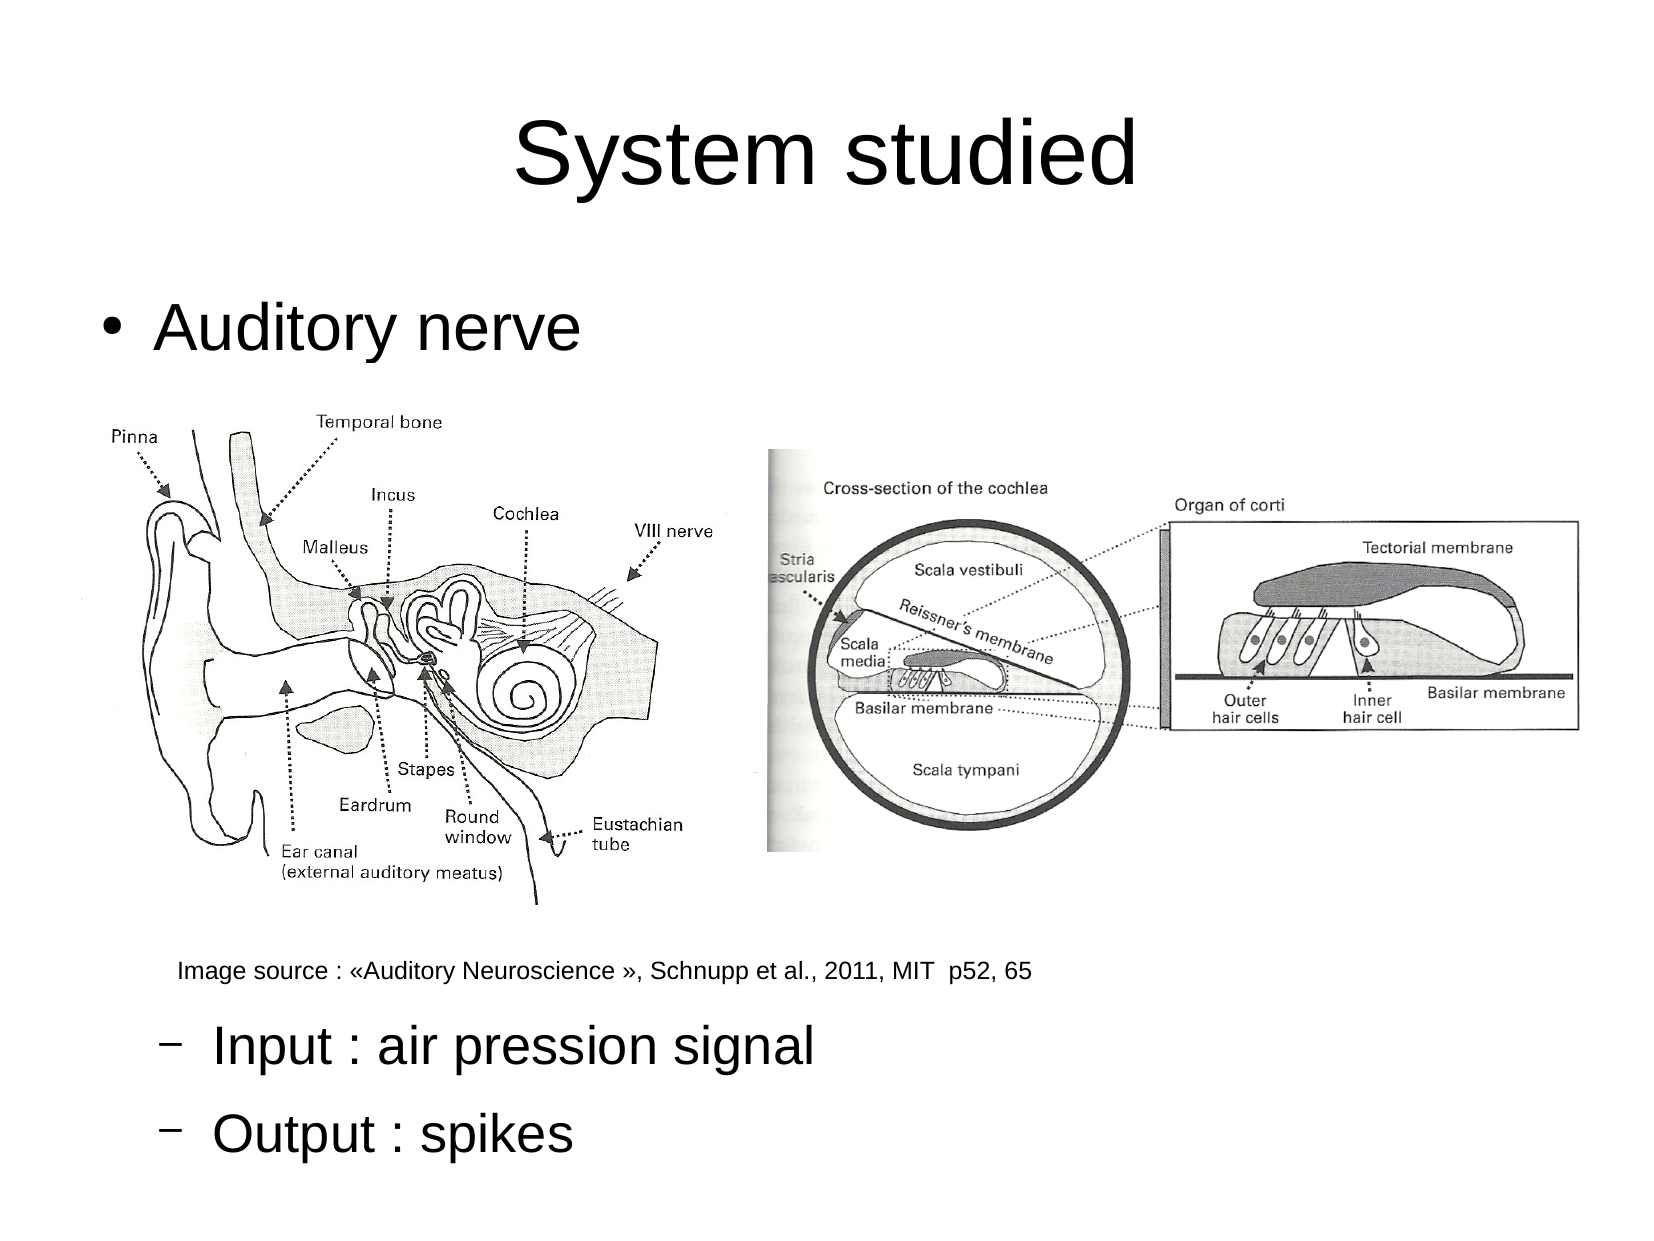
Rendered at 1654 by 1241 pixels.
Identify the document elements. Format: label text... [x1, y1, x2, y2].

picture [70, 363, 1630, 922]
list Image source : «Auditory Neuroscience », Schnupp et al., 2011, MIT p52, 65 [106, 956, 1290, 993]
list Input : air pression signal Output : spikes [70, 1015, 1526, 1193]
list Auditory nerve [82, 290, 1538, 378]
title System studied [82, 49, 1571, 257]
